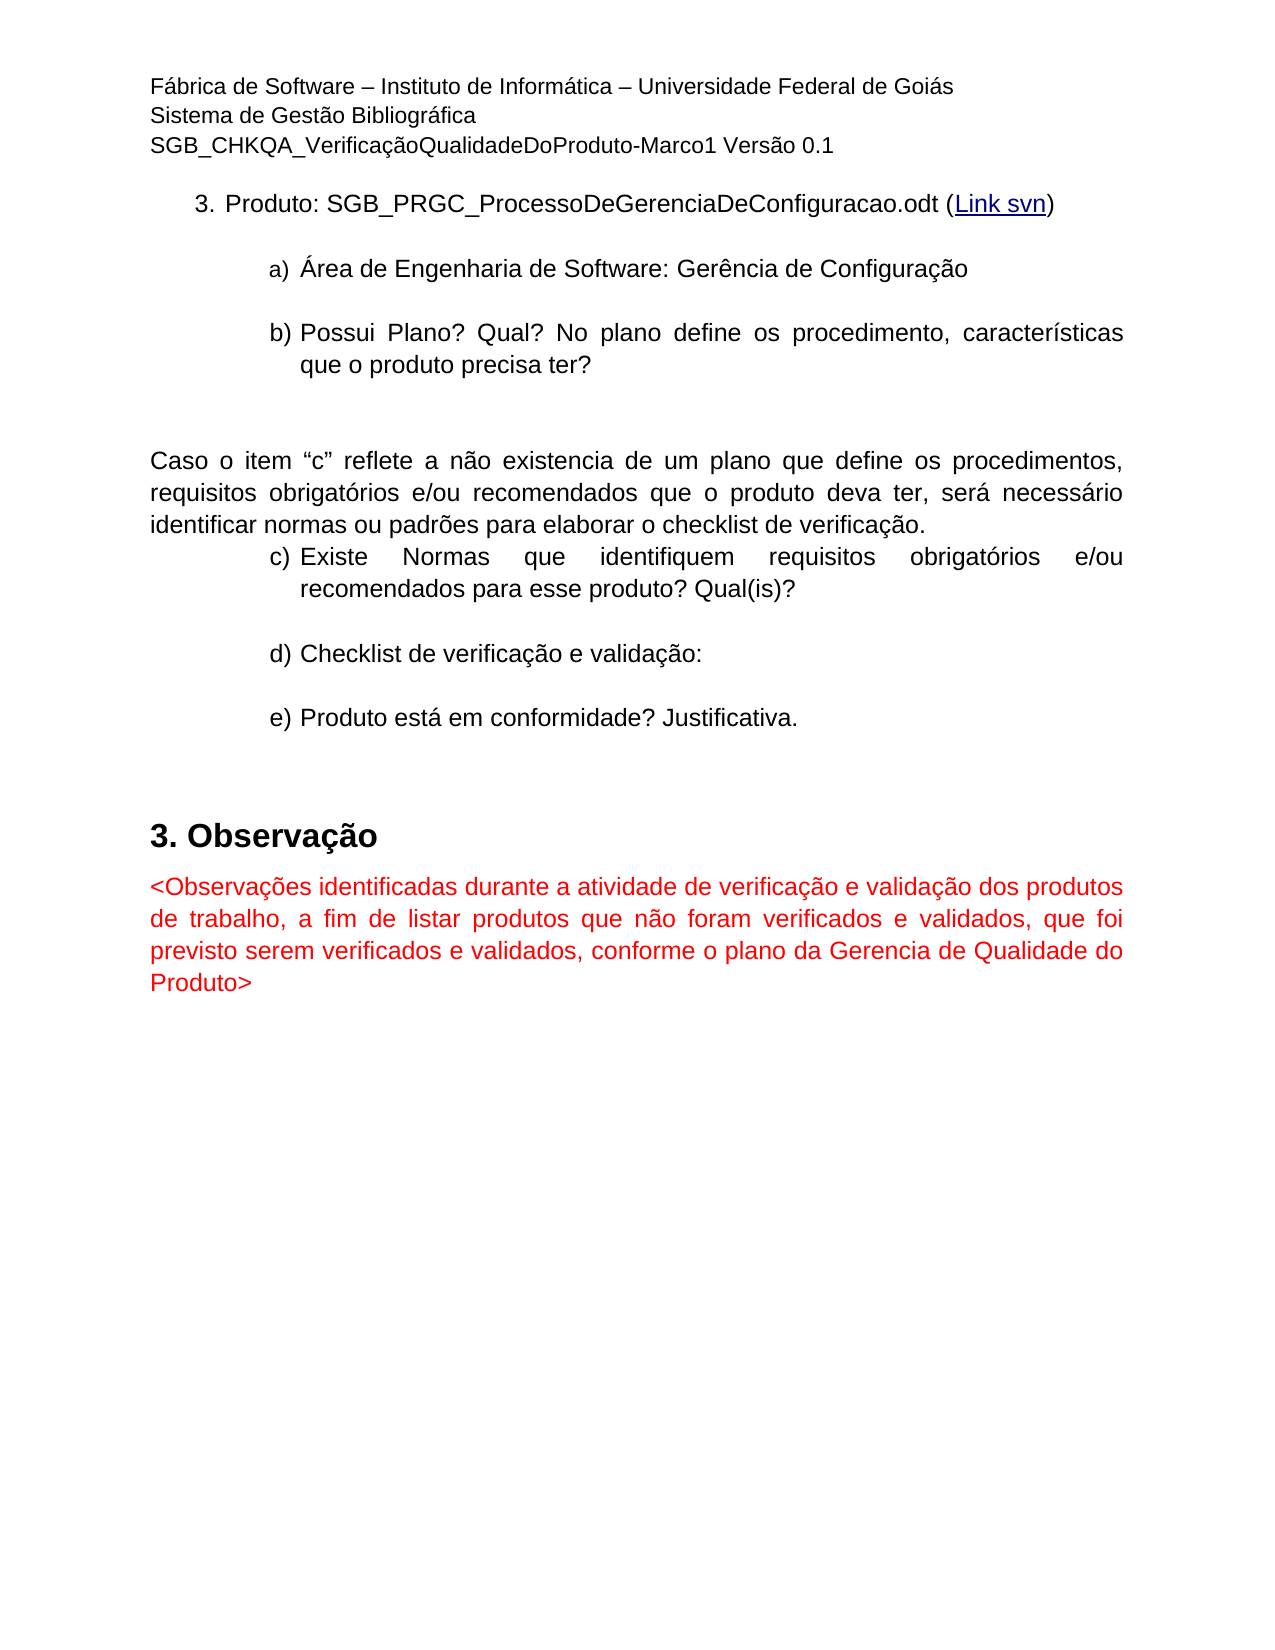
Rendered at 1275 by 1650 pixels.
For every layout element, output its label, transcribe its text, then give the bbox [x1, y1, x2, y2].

list Produto: SGB_PRGC_ProcessoDeGerenciaDeConfiguracao.odt (Link svn) [187, 190, 1125, 218]
subtitle 3. Observação [150, 818, 1125, 855]
text <Observações identificadas durante a atividade de verificação e validação dos produtos de trabalho, a fim de listar produtos que não foram verificados e validados, que foi previsto serem verificados e validados, conforme o plano da Gerencia de Qualidade do Produto> [150, 873, 1125, 997]
text Caso o item “c” reflete a não existencia de um plano que define os procedimentos, requisitos obrigatórios e/ou recomendados que o produto deva ter, será necessário identificar normas ou padrões para elaborar o checklist de verificação. [150, 447, 1125, 539]
list Produto está em conformidade? Justificativa. [262, 703, 1125, 731]
list Checklist de verificação e validação: [262, 639, 1125, 667]
list Existe Normas que identifiquem requisitos obrigatórios e/ou recomendados para esse produto? Qual(is)? [262, 543, 1125, 603]
list Possui Plano? Qual? No plano define os procedimento, características que o produto precisa ter? [262, 318, 1125, 378]
list Área de Engenharia de Software: Gerência de Configuração [262, 254, 1125, 282]
